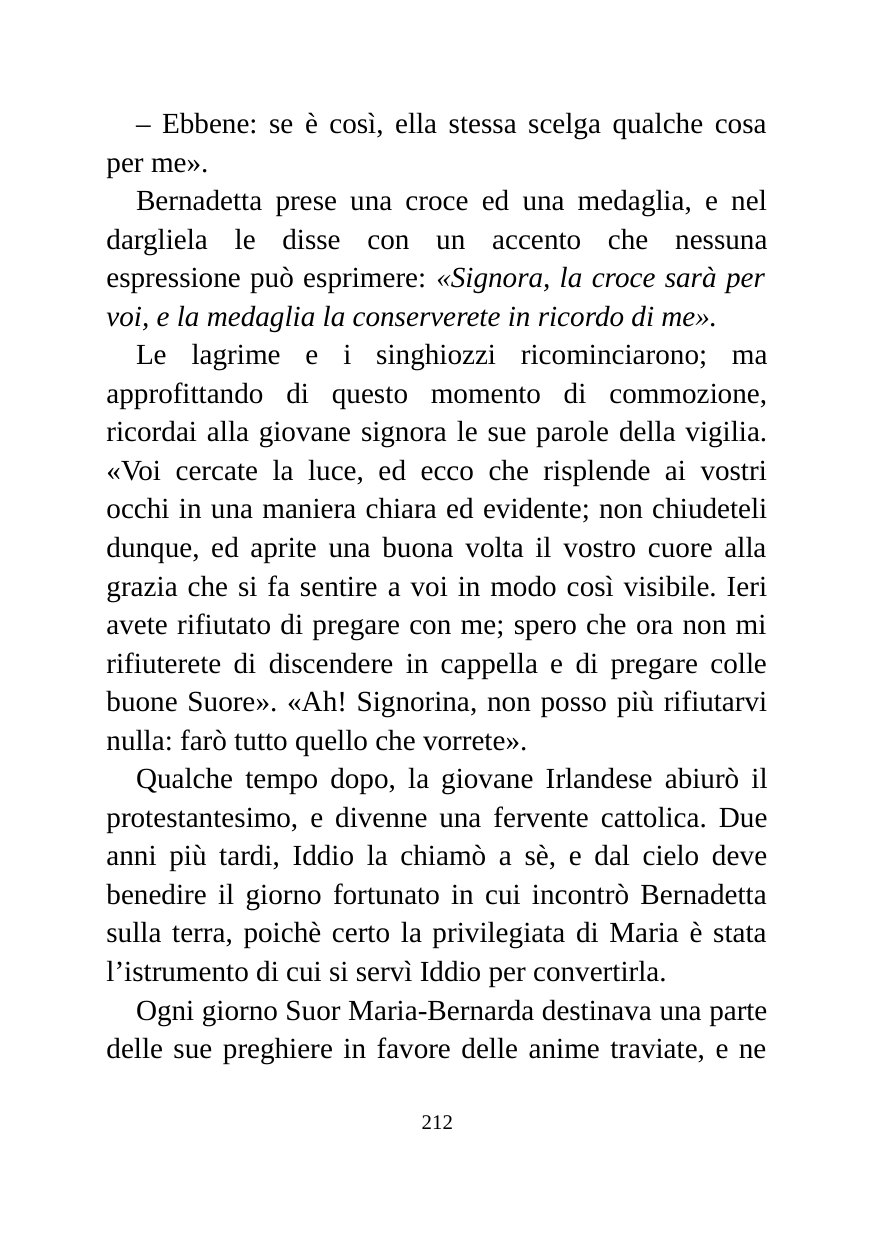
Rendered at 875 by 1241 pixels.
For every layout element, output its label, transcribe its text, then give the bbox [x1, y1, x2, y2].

text Ogni giorno Suor Maria-Bernarda destinava una parte delle sue preghiere in favore delle anime traviate, e ne [106, 993, 768, 1065]
text Le lagrime e i singhiozzi ricominciarono; ma approfittando di questo momento di commozione, ricordai alla giovane signora le sue parole della vigilia. «Voi cercate la luce, ed ecco che risplende ai vostri occhi in una maniera chiara ed evidente; non chiudeteli dunque, ed aprite una buona volta il vostro cuore alla grazia che si fa sentire a voi in modo così visibile. Ieri avete rifiutato di pregare con me; spero che ora non mi rifiuterete di discendere in cappella e di pregare colle buone Suore». «Ah! Signorina, non posso più rifiutarvi nulla: farò tutto quello che vorrete». [106, 337, 768, 756]
text Bernadetta prese una croce ed una medaglia, e nel dargliela le disse con un accento che nessuna espressione può esprimere: «Signora, la croce sarà per voi, e la medaglia la conserverete in ricordo di me». [106, 183, 768, 332]
text – Ebbene: se è così, ella stessa scelga qualche cosa per me». [106, 106, 768, 178]
text Qualche tempo dopo, la giovane Irlandese abiurò il protestantesimo, e divenne una fervente cattolica. Due anni più tardi, Iddio la chiamò a sè, e dal cielo deve benedire il giorno fortunato in cui incontrò Bernadetta sulla terra, poichè certo la privilegiata di Maria è stata l’istrumento di cui si servì Iddio per convertirla. [106, 761, 768, 988]
